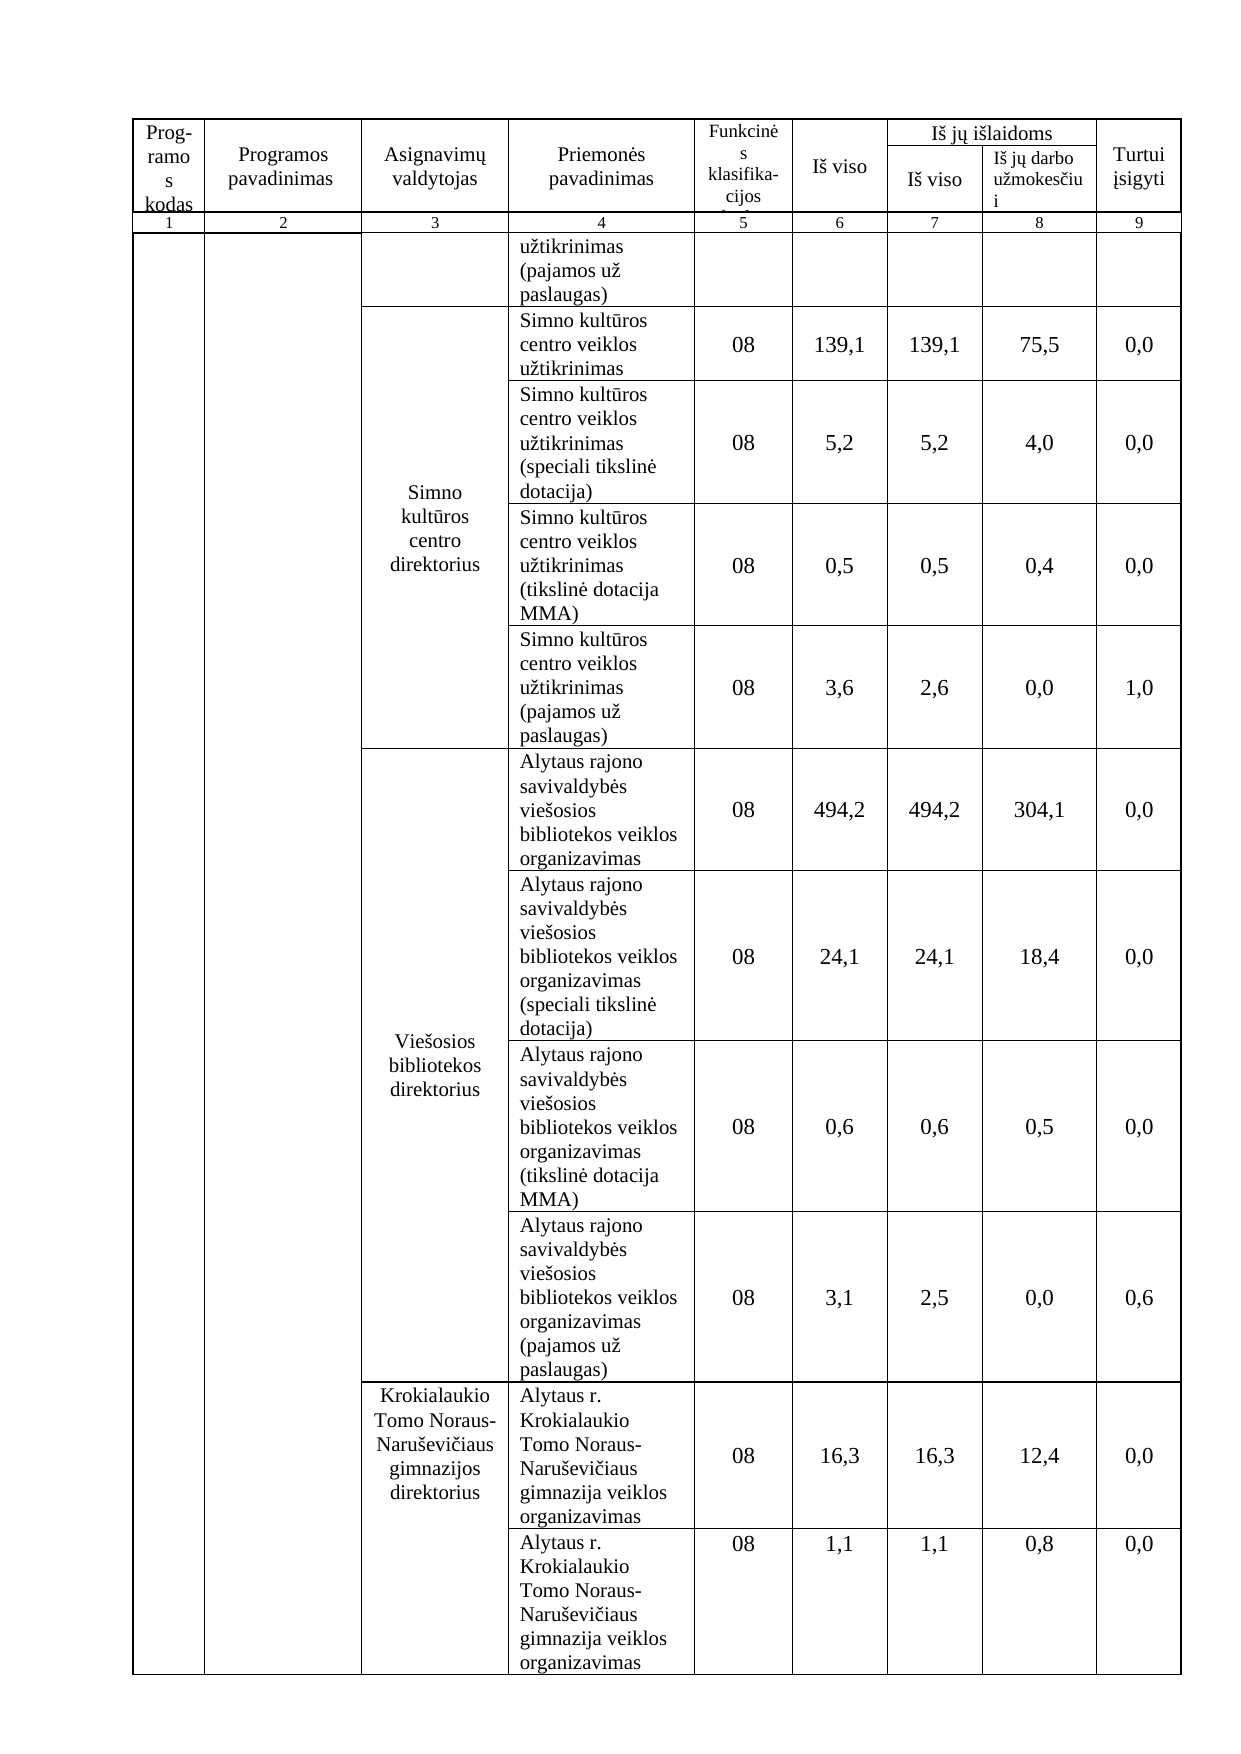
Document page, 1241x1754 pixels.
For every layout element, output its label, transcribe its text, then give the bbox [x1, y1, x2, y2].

table_cell 5,2 [793, 381, 887, 503]
table_cell 08 [695, 504, 792, 625]
table_cell 4 [509, 213, 694, 232]
table_cell 0,0 [1097, 307, 1180, 380]
table_cell 08 [695, 1383, 792, 1528]
table_cell 5 [695, 213, 792, 232]
table_cell Simno kultūros centro veiklos užtikrinimas [509, 307, 694, 380]
table_cell 08 [695, 626, 792, 747]
table_cell 08 [695, 1041, 792, 1211]
table_cell 0,8 [983, 1529, 1096, 1674]
table_cell [134, 234, 204, 1674]
table_cell [362, 233, 508, 306]
table_header Programos pavadinimas [205, 120, 361, 211]
table_cell 0,5 [888, 504, 982, 625]
table_cell 0,0 [983, 1212, 1096, 1381]
table_header Funkcinės klasifika-cijos kodas [695, 120, 792, 211]
table_cell 8 [983, 213, 1096, 232]
table_cell 9 [1097, 213, 1181, 232]
table_cell 139,1 [888, 307, 982, 380]
table_cell Iš viso [888, 146, 982, 211]
table_cell 0,0 [983, 626, 1096, 747]
table_cell 1,1 [888, 1529, 982, 1674]
table_header Priemonės pavadinimas [509, 120, 694, 211]
table_cell Simno kultūros centro veiklos užtikrinimas (tikslinė dotacija MMA) [509, 504, 694, 625]
table_cell [793, 233, 887, 306]
table_cell Alytaus r. Krokialaukio Tomo Noraus-Naruševičiaus gimnazija veiklos organizavimas [509, 1529, 694, 1674]
table_cell [695, 233, 792, 306]
table_header Iš jų išlaidoms [888, 120, 1096, 145]
table_header Turtui įsigyti [1097, 120, 1180, 211]
table_cell 1,0 [1097, 626, 1180, 747]
table_cell 3 [362, 213, 508, 232]
table_cell 494,2 [888, 749, 982, 870]
table_cell 0,0 [1097, 381, 1180, 503]
table_cell 12,4 [983, 1383, 1096, 1528]
table_cell Krokialaukio Tomo Noraus-Naruševičiaus gimnazijos direktorius [362, 1383, 508, 1674]
table_cell 08 [695, 381, 792, 503]
table_cell [205, 234, 361, 1674]
table_cell 2 [205, 213, 361, 232]
table_cell Alytaus r. Krokialaukio Tomo Noraus-Naruševičiaus gimnazija veiklos organizavimas [509, 1383, 694, 1528]
table_cell 18,4 [983, 871, 1096, 1040]
table_cell 08 [695, 1212, 792, 1381]
table_cell 08 [695, 307, 792, 380]
table_cell 1,1 [793, 1529, 887, 1674]
table_cell 3,6 [793, 626, 887, 747]
table_cell 1 [133, 213, 204, 232]
table_cell [888, 233, 982, 306]
table_cell 139,1 [793, 307, 887, 380]
table_cell 08 [695, 749, 792, 870]
table_cell 0,0 [1097, 504, 1180, 625]
table_cell 304,1 [983, 749, 1096, 870]
table_cell 16,3 [793, 1383, 887, 1528]
table_cell 3,1 [793, 1212, 887, 1381]
table_cell Simno kultūros centro direktorius [362, 307, 508, 747]
table_cell 0,5 [983, 1041, 1096, 1211]
table_cell 08 [695, 1529, 792, 1674]
table_cell 0,0 [1097, 749, 1180, 870]
table_cell 2,6 [888, 626, 982, 747]
table_cell Alytaus rajono savivaldybės viešosios bibliotekos veiklos organizavimas (tikslinė dotacija MMA) [509, 1041, 694, 1211]
table_cell 7 [888, 213, 982, 232]
table_cell 08 [695, 871, 792, 1040]
table_cell 0,6 [1097, 1212, 1180, 1381]
table_cell 0,5 [793, 504, 887, 625]
table_cell 0,0 [1097, 1529, 1180, 1674]
table_cell 75,5 [983, 307, 1096, 380]
table_cell 24,1 [888, 871, 982, 1040]
table_cell [1097, 233, 1180, 306]
table_cell Iš jų darbo užmokesčiui [983, 146, 1096, 211]
table_cell Alytaus rajono savivaldybės viešosios bibliotekos veiklos organizavimas [509, 749, 694, 870]
table_cell [983, 233, 1096, 306]
table_cell Alytaus rajono savivaldybės viešosios bibliotekos veiklos organizavimas (speciali tikslinė dotacija) [509, 871, 694, 1040]
table_cell Viešosios bibliotekos direktorius [362, 749, 508, 1381]
table_cell 0,0 [1097, 1383, 1180, 1528]
table_cell 4,0 [983, 381, 1096, 503]
table_cell 0,4 [983, 504, 1096, 625]
table_cell 16,3 [888, 1383, 982, 1528]
table_cell Alytaus rajono savivaldybės viešosios bibliotekos veiklos organizavimas (pajamos už paslaugas) [509, 1212, 694, 1381]
table_cell 494,2 [793, 749, 887, 870]
table_header Prog-ramos kodas [134, 120, 204, 211]
table_cell 0,6 [793, 1041, 887, 1211]
table_cell 6 [793, 213, 887, 232]
table_cell 0,6 [888, 1041, 982, 1211]
table_cell 0,0 [1097, 1041, 1180, 1211]
table_header Iš viso [793, 120, 887, 211]
table_cell 24,1 [793, 871, 887, 1040]
table_cell užtikrinimas (pajamos už paslaugas) [509, 233, 694, 306]
table_cell 2,5 [888, 1212, 982, 1381]
table_cell Simno kultūros centro veiklos užtikrinimas (pajamos už paslaugas) [509, 626, 694, 747]
table_header Asignavimų valdytojas [362, 120, 508, 211]
table_cell 0,0 [1097, 871, 1180, 1040]
table_cell Simno kultūros centro veiklos užtikrinimas (speciali tikslinė dotacija) [509, 381, 694, 503]
table_cell 5,2 [888, 381, 982, 503]
